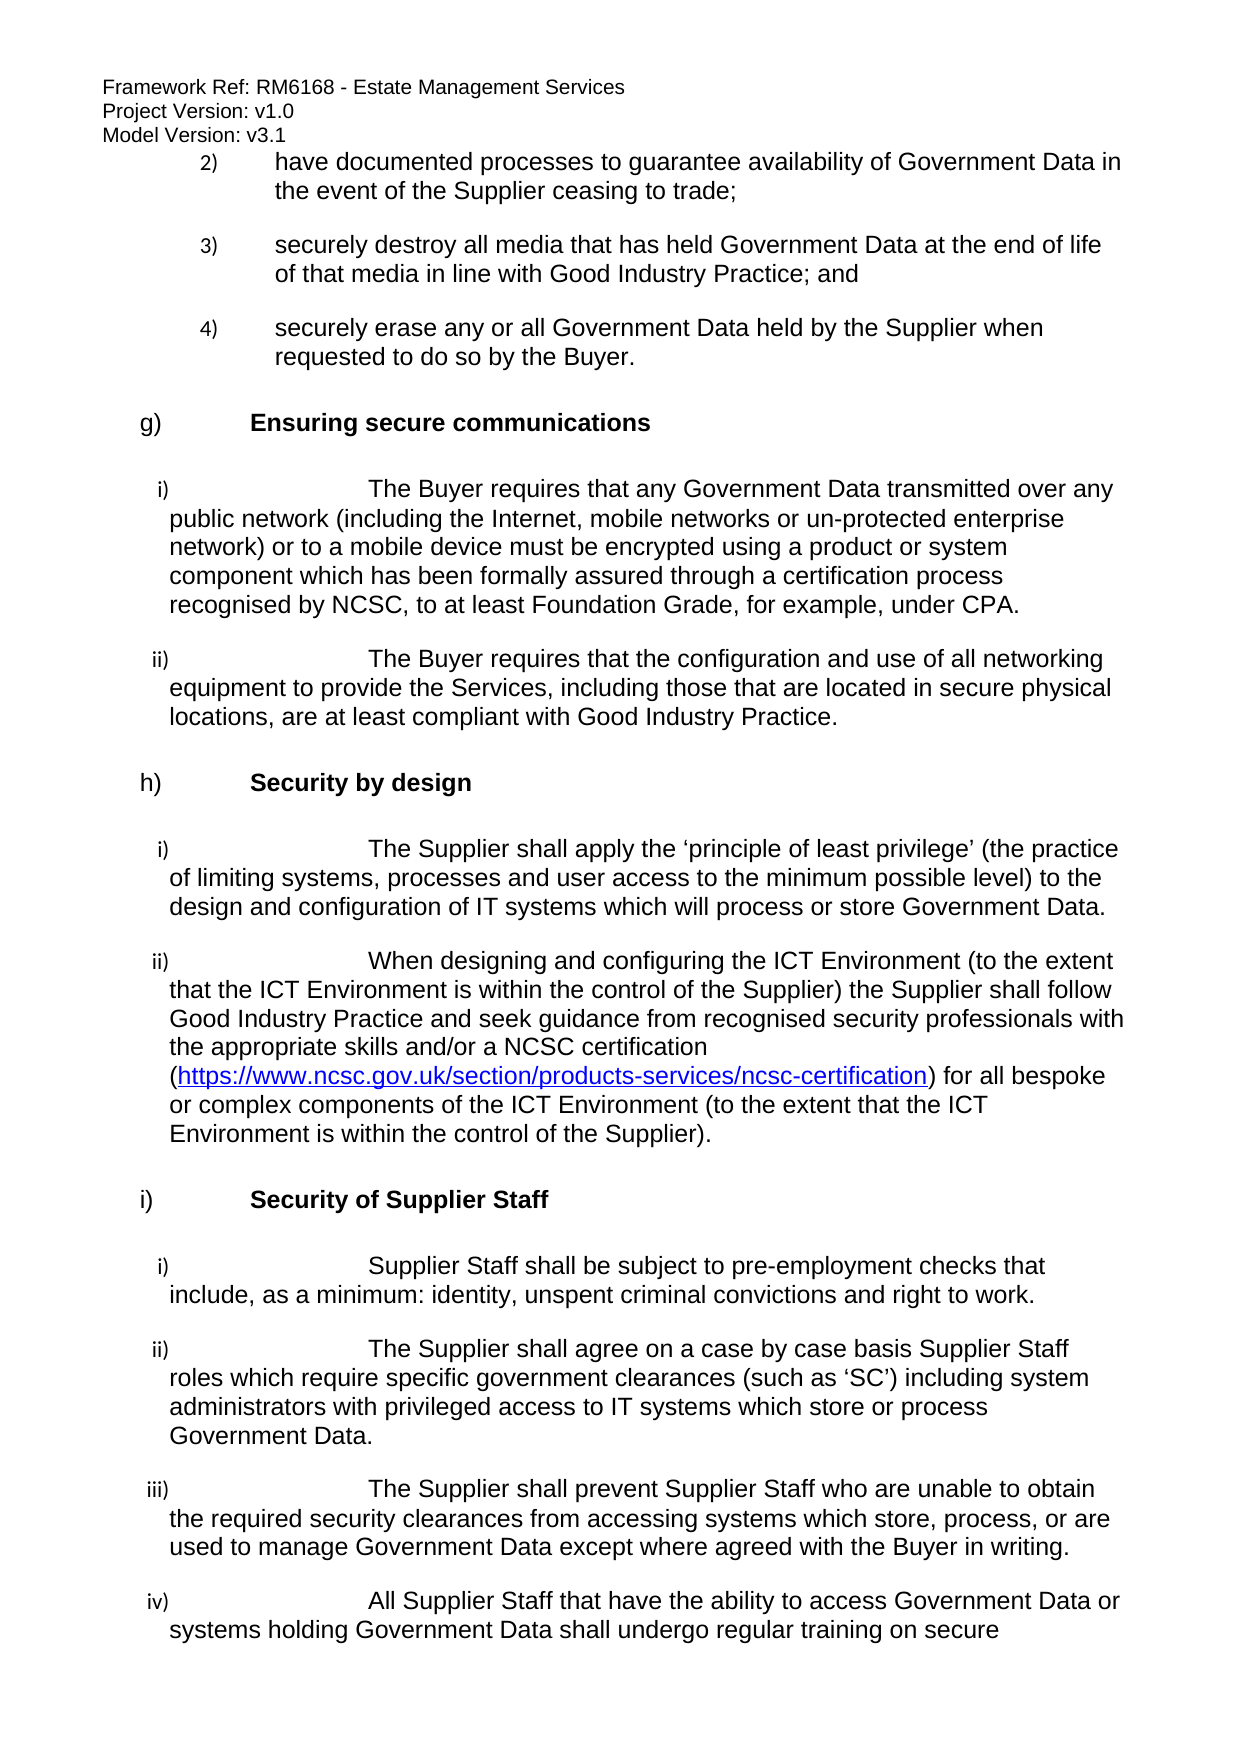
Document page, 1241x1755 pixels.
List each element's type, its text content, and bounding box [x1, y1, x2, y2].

list securely erase any or all Government Data held by the Supplier when requested to do so by the Buyer. [199, 313, 1128, 371]
list Security of Supplier Staff [139, 1185, 1128, 1213]
list Security by design [139, 768, 1128, 796]
list The Buyer requires that any Government Data transmitted over any public network (including the Internet, mobile networks or un-protected enterprise network) or to a mobile device must be encrypted using a product or system component which has been formally assured through a certification process recognised by NCSC, to at least Foundation Grade, for example, under CPA. [169, 474, 1128, 618]
list When designing and configuring the ICT Environment (to the extent that the ICT Environment is within the control of the Supplier) the Supplier shall follow Good Industry Practice and seek guidance from recognised security professionals with the appropriate skills and/or a NCSC certification (https://www.ncsc.gov.uk/section/products-services/ncsc-certification) for all bespoke or complex components of the ICT Environment (to the extent that the ICT Environment is within the control of the Supplier). [169, 946, 1128, 1147]
list The Supplier shall prevent Supplier Staff who are unable to obtain the required security clearances from accessing systems which store, process, or are used to manage Government Data except where agreed with the Buyer in writing. [169, 1474, 1128, 1561]
list Ensuring secure communications [139, 408, 1128, 437]
list The Buyer requires that the configuration and use of all networking equipment to provide the Services, including those that are located in secure physical locations, are at least compliant with Good Industry Practice. [169, 643, 1128, 730]
list All Supplier Staff that have the ability to access Government Data or systems holding Government Data shall undergo regular training on secure [169, 1586, 1128, 1644]
list have documented processes to guarantee availability of Government Data in the event of the Supplier ceasing to trade; [199, 147, 1128, 205]
list The Supplier shall apply the ‘principle of least privilege’ (the practice of limiting systems, processes and user access to the minimum possible level) to the design and configuration of IT systems which will process or store Government Data. [169, 834, 1128, 921]
list securely destroy all media that has held Government Data at the end of life of that media in line with Good Industry Practice; and [199, 230, 1128, 288]
list The Supplier shall agree on a case by case basis Supplier Staff roles which require specific government clearances (such as ‘SC’) including system administrators with privileged access to IT systems which store or process Government Data. [169, 1334, 1128, 1449]
list Supplier Staff shall be subject to pre-employment checks that include, as a minimum: identity, unspent criminal convictions and right to work. [169, 1251, 1128, 1309]
